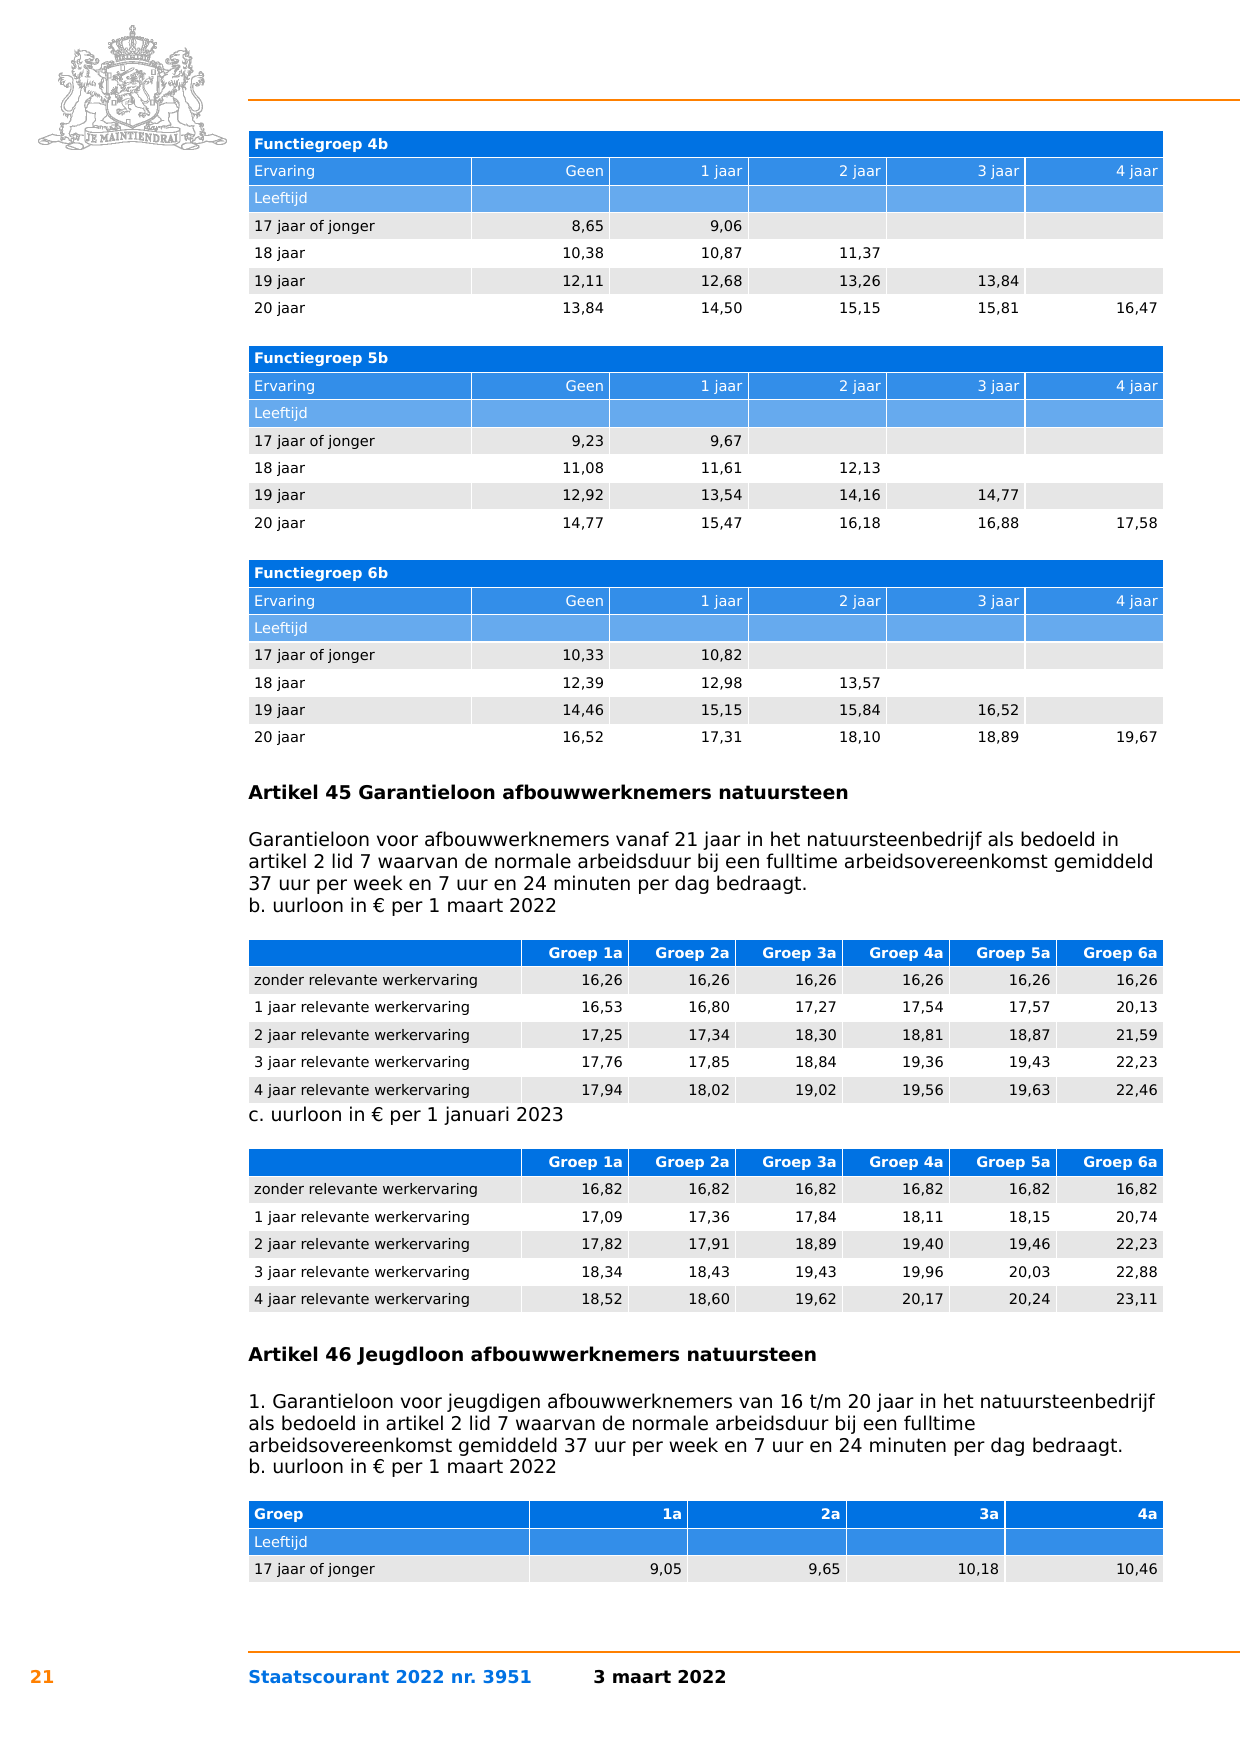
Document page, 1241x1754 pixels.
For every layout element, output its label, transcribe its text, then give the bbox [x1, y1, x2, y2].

table_cell 13,26 [749, 268, 886, 294]
table_cell [610, 615, 748, 641]
table_cell 17,54 [843, 995, 949, 1021]
table_cell 16,47 [1026, 295, 1163, 322]
table_header Groep 5a [950, 940, 1056, 966]
table_cell [749, 213, 886, 239]
table_cell [887, 643, 1024, 669]
table_cell 17,25 [522, 1022, 628, 1048]
table_cell 15,15 [749, 295, 886, 322]
table_cell 22,88 [1057, 1259, 1163, 1285]
table_cell 17,36 [629, 1204, 735, 1230]
table_cell 16,82 [843, 1177, 949, 1203]
table_cell 10,33 [472, 643, 609, 669]
table_cell Leeftijd [249, 186, 471, 212]
table_cell 3 jaar relevante werkervaring [249, 1259, 521, 1285]
table_cell 18,60 [629, 1286, 735, 1312]
table_cell 16,26 [843, 967, 949, 994]
table_cell 2 jaar [749, 373, 886, 399]
table_header Groep 6a [1057, 1149, 1163, 1176]
table_cell 19,40 [843, 1231, 949, 1258]
table_cell 16,26 [629, 967, 735, 994]
table_cell 18,15 [950, 1204, 1056, 1230]
table_cell 18,11 [843, 1204, 949, 1230]
table_cell 16,26 [1057, 967, 1163, 994]
table_cell 15,15 [610, 697, 748, 724]
table_cell 20,24 [950, 1286, 1056, 1312]
table_cell 11,61 [610, 455, 748, 482]
table_cell 15,84 [749, 697, 886, 724]
table_cell [688, 1529, 846, 1555]
table_header Groep 1a [522, 940, 628, 966]
table_cell 13,84 [887, 268, 1024, 294]
table_header Groep 6a [1057, 940, 1163, 966]
table_cell zonder relevante werkervaring [249, 1177, 521, 1203]
table_cell 18,87 [950, 1022, 1056, 1048]
table_cell 19 jaar [249, 697, 471, 724]
table_cell 18,81 [843, 1022, 949, 1048]
table_cell 20,03 [950, 1259, 1056, 1285]
table_cell 14,16 [749, 483, 886, 509]
table_cell 16,26 [736, 967, 842, 994]
table_cell 10,18 [847, 1556, 1004, 1582]
table_cell 16,82 [736, 1177, 842, 1203]
table_cell 16,52 [472, 725, 609, 751]
table_cell [749, 400, 886, 427]
table_cell [749, 186, 886, 212]
table_cell [749, 428, 886, 454]
text c. uurloon in € per 1 januari 2023 [248, 1104, 1163, 1126]
table_cell 9,23 [472, 428, 609, 454]
table_cell [530, 1529, 687, 1555]
table_cell Ervaring [249, 158, 471, 185]
table_cell 19,62 [736, 1286, 842, 1312]
table_cell [472, 615, 609, 641]
table_cell 17,82 [522, 1231, 628, 1258]
table_header Groep 2a [629, 940, 735, 966]
table_cell 4 jaar [1026, 373, 1163, 399]
table_cell 17,84 [736, 1204, 842, 1230]
table_cell 15,81 [887, 295, 1024, 322]
table_cell 18,89 [887, 725, 1024, 751]
table_cell 17,94 [522, 1077, 628, 1103]
text b. uurloon in € per 1 maart 2022 [248, 895, 1163, 917]
table_cell 18,43 [629, 1259, 735, 1285]
table_cell [1026, 615, 1163, 641]
table_header Groep 3a [736, 1149, 842, 1176]
table_cell 2 jaar relevante werkervaring [249, 1231, 521, 1258]
table_cell Ervaring [249, 588, 471, 614]
table_cell 1 jaar [610, 158, 748, 185]
table_cell 3 jaar [887, 158, 1024, 185]
table_cell 17,34 [629, 1022, 735, 1048]
table_cell [749, 643, 886, 669]
table_header Functiegroep 5b [249, 346, 1163, 372]
table_cell 14,77 [887, 483, 1024, 509]
table_cell 21,59 [1057, 1022, 1163, 1048]
table_cell [1026, 670, 1163, 696]
table_header Groep 1a [522, 1149, 628, 1176]
table_cell 12,13 [749, 455, 886, 482]
table_cell [610, 186, 748, 212]
table_cell 22,23 [1057, 1231, 1163, 1258]
table_cell 16,82 [522, 1177, 628, 1203]
table_cell 14,50 [610, 295, 748, 322]
table_cell 10,38 [472, 241, 609, 267]
table_cell 4 jaar relevante werkervaring [249, 1286, 521, 1312]
table_cell 18,52 [522, 1286, 628, 1312]
table_cell 17,91 [629, 1231, 735, 1258]
table_cell 19 jaar [249, 268, 471, 294]
table_cell 19,46 [950, 1231, 1056, 1258]
table_header Groep [249, 1501, 529, 1528]
table_cell 20,74 [1057, 1204, 1163, 1230]
table_cell 10,82 [610, 643, 748, 669]
table_cell 11,37 [749, 241, 886, 267]
table_cell 19,36 [843, 1050, 949, 1076]
table_cell 17,31 [610, 725, 748, 751]
table_cell 18 jaar [249, 455, 471, 482]
subtitle Artikel 45 Garantieloon afbouwwerknemers natuursteen [248, 782, 1163, 804]
table_cell 12,39 [472, 670, 609, 696]
table_cell Leeftijd [249, 1529, 529, 1555]
table_cell [847, 1529, 1004, 1555]
table_cell 22,23 [1057, 1050, 1163, 1076]
table_cell 16,82 [950, 1177, 1056, 1203]
table_cell 17,57 [950, 995, 1056, 1021]
table_cell zonder relevante werkervaring [249, 967, 521, 994]
table_cell [749, 615, 886, 641]
table_cell 16,80 [629, 995, 735, 1021]
table_cell [887, 670, 1024, 696]
table_cell 17 jaar of jonger [249, 213, 471, 239]
table_cell 12,11 [472, 268, 609, 294]
table_cell [1026, 213, 1163, 239]
table_cell 18 jaar [249, 241, 471, 267]
table_cell Geen [472, 588, 609, 614]
table_cell [1026, 400, 1163, 427]
table_cell 15,47 [610, 510, 748, 536]
table_header 2a [688, 1501, 846, 1528]
table_cell 11,08 [472, 455, 609, 482]
table_header Functiegroep 6b [249, 560, 1163, 587]
table_cell 19 jaar [249, 483, 471, 509]
table_cell 17 jaar of jonger [249, 643, 471, 669]
table_cell 20 jaar [249, 725, 471, 751]
table_cell 2 jaar relevante werkervaring [249, 1022, 521, 1048]
table_cell [1026, 697, 1163, 724]
table_cell 17,27 [736, 995, 842, 1021]
table_cell 19,96 [843, 1259, 949, 1285]
table_cell 13,84 [472, 295, 609, 322]
table_cell [1026, 483, 1163, 509]
table_cell Geen [472, 158, 609, 185]
table_cell 17,09 [522, 1204, 628, 1230]
table_cell 17 jaar of jonger [249, 428, 471, 454]
table_cell 12,68 [610, 268, 748, 294]
table_cell 16,82 [1057, 1177, 1163, 1203]
text b. uurloon in € per 1 maart 2022 [248, 1456, 1163, 1478]
table_header [249, 940, 521, 966]
table_cell 19,43 [736, 1259, 842, 1285]
table_cell 10,46 [1006, 1556, 1163, 1582]
table_cell 16,18 [749, 510, 886, 536]
table_header Groep 4a [843, 940, 949, 966]
table_cell 16,26 [950, 967, 1056, 994]
table_cell [887, 241, 1024, 267]
table_cell [1006, 1529, 1163, 1555]
table_header 3a [847, 1501, 1004, 1528]
table_cell Geen [472, 373, 609, 399]
table_header Functiegroep 4b [249, 131, 1163, 157]
table_cell 9,06 [610, 213, 748, 239]
table_cell [610, 400, 748, 427]
table_header Groep 4a [843, 1149, 949, 1176]
table_cell 19,56 [843, 1077, 949, 1103]
table_cell 1 jaar [610, 588, 748, 614]
table_cell 4 jaar [1026, 158, 1163, 185]
table_cell 9,67 [610, 428, 748, 454]
text 1. Garantieloon voor jeugdigen afbouwwerknemers van 16 t/m 20 jaar in het natuursteenbedrijf als bedoeld in artikel 2 lid 7 waarvan de normale arbeidsduur bij een fulltime arbeidsovereenkomst gemiddeld 37 uur per week en 7 uur en 24 minuten per dag bedraagt. [248, 1391, 1163, 1456]
subtitle Artikel 46 Jeugdloon afbouwwerknemers natuursteen [248, 1343, 1163, 1366]
table_cell [1026, 455, 1163, 482]
table_cell 18,02 [629, 1077, 735, 1103]
table_cell 13,57 [749, 670, 886, 696]
table_header Groep 5a [950, 1149, 1056, 1176]
table_cell 16,88 [887, 510, 1024, 536]
table_header Groep 2a [629, 1149, 735, 1176]
table_cell 9,05 [530, 1556, 687, 1582]
table_cell 2 jaar [749, 588, 886, 614]
table_header Groep 3a [736, 940, 842, 966]
table_cell [1026, 268, 1163, 294]
table_cell Leeftijd [249, 400, 471, 427]
table_cell 16,26 [522, 967, 628, 994]
table_cell 19,67 [1026, 725, 1163, 751]
table_cell 4 jaar relevante werkervaring [249, 1077, 521, 1103]
text Garantieloon voor afbouwwerknemers vanaf 21 jaar in het natuursteenbedrijf als bedoeld in artikel 2 lid 7 waarvan de normale arbeidsduur bij een fulltime arbeidsovereenkomst gemiddeld 37 uur per week en 7 uur en 24 minuten per dag bedraagt. [248, 829, 1163, 895]
table_cell [887, 455, 1024, 482]
table_cell [1026, 186, 1163, 212]
table_header [249, 1149, 521, 1176]
table_cell [472, 400, 609, 427]
table_cell 13,54 [610, 483, 748, 509]
table_cell 3 jaar [887, 373, 1024, 399]
table_cell 19,02 [736, 1077, 842, 1103]
table_cell 20 jaar [249, 510, 471, 536]
table_cell [472, 186, 609, 212]
table_cell Leeftijd [249, 615, 471, 641]
table_header 4a [1006, 1501, 1163, 1528]
table_cell 17,85 [629, 1050, 735, 1076]
table_cell Ervaring [249, 373, 471, 399]
table_cell 20,13 [1057, 995, 1163, 1021]
table_cell 18,34 [522, 1259, 628, 1285]
table_header 1a [530, 1501, 687, 1528]
table_cell 1 jaar [610, 373, 748, 399]
table_cell 22,46 [1057, 1077, 1163, 1103]
table_cell 20 jaar [249, 295, 471, 322]
table_cell 17,76 [522, 1050, 628, 1076]
table_cell 16,82 [629, 1177, 735, 1203]
table_cell 19,63 [950, 1077, 1056, 1103]
table_cell 18 jaar [249, 670, 471, 696]
table_cell 12,98 [610, 670, 748, 696]
table_cell 4 jaar [1026, 588, 1163, 614]
table_cell [1026, 643, 1163, 669]
table_cell 3 jaar relevante werkervaring [249, 1050, 521, 1076]
table_cell 19,43 [950, 1050, 1056, 1076]
table_cell 1 jaar relevante werkervaring [249, 995, 521, 1021]
table_cell 18,10 [749, 725, 886, 751]
table_cell 16,53 [522, 995, 628, 1021]
table_cell [887, 400, 1024, 427]
table_cell 17 jaar of jonger [249, 1556, 529, 1582]
table_cell 8,65 [472, 213, 609, 239]
picture [38, 25, 227, 150]
table_cell [887, 213, 1024, 239]
table_cell [887, 186, 1024, 212]
table_cell 17,58 [1026, 510, 1163, 536]
table_cell 1 jaar relevante werkervaring [249, 1204, 521, 1230]
table_cell 14,46 [472, 697, 609, 724]
table_cell [1026, 428, 1163, 454]
table_cell [887, 615, 1024, 641]
table_cell 20,17 [843, 1286, 949, 1312]
table_cell 12,92 [472, 483, 609, 509]
table_cell 18,84 [736, 1050, 842, 1076]
table_cell 18,89 [736, 1231, 842, 1258]
table_cell 10,87 [610, 241, 748, 267]
table_cell 18,30 [736, 1022, 842, 1048]
table_cell 2 jaar [749, 158, 886, 185]
table_cell 16,52 [887, 697, 1024, 724]
table_cell 3 jaar [887, 588, 1024, 614]
table_cell 23,11 [1057, 1286, 1163, 1312]
table_cell [887, 428, 1024, 454]
table_cell [1026, 241, 1163, 267]
table_cell 9,65 [688, 1556, 846, 1582]
table_cell 14,77 [472, 510, 609, 536]
